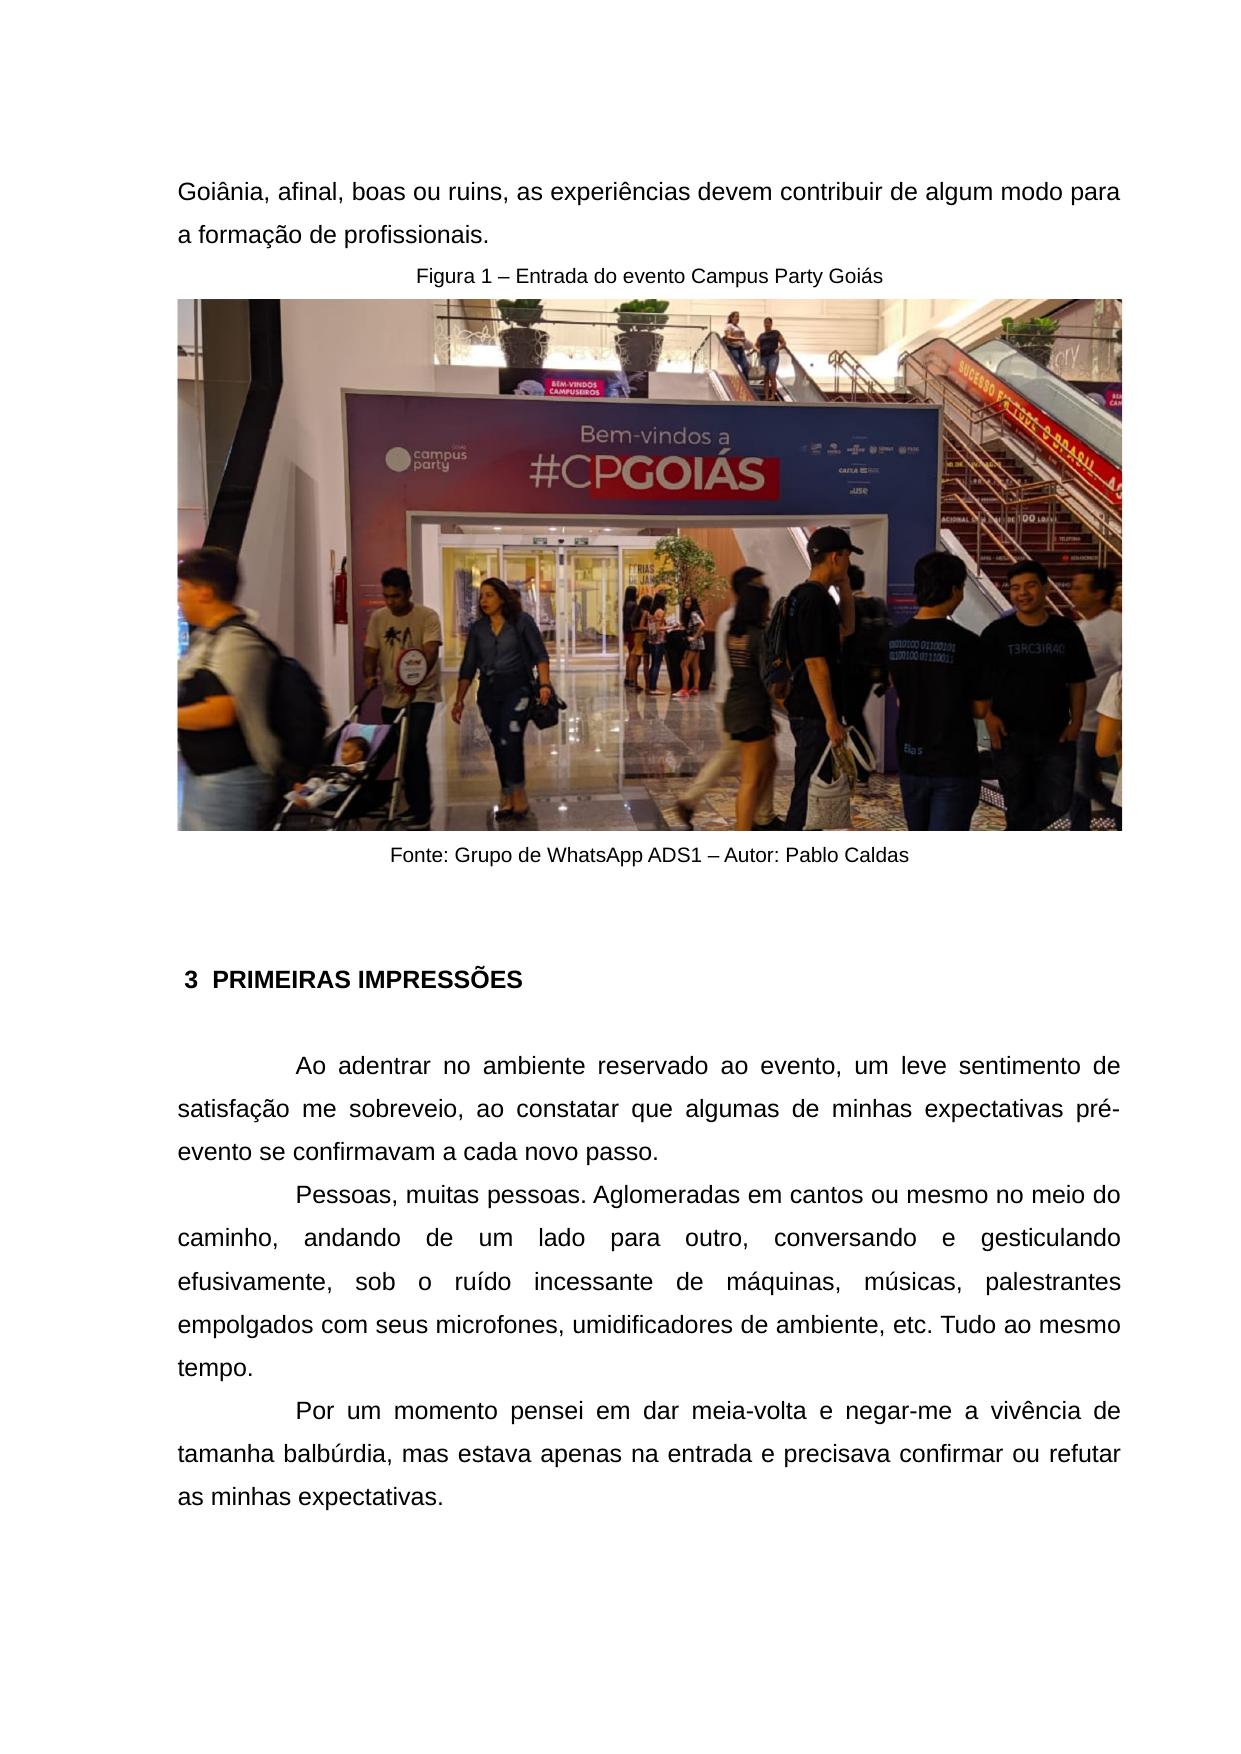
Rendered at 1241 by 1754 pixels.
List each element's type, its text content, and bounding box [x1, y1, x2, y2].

picture [177, 299, 1123, 831]
text Pessoas, muitas pessoas. Aglomeradas em cantos ou mesmo no meio do caminho, andando de um lado para outro, conversando e gesticulando efusivamente, sob o ruído incessante de máquinas, músicas, palestrantes empolgados com seus microfones, umidificadores de ambiente, etc. Tudo ao mesmo tempo. [177, 1180, 1122, 1382]
text Figura 1 – Entrada do evento Campus Party Goiás [177, 263, 1122, 287]
text Ao adentrar no ambiente reservado ao evento, um leve sentimento de satisfação me sobreveio, ao constatar que algumas de minhas expectativas pré-evento se confirmavam a cada novo passo. [177, 1051, 1122, 1166]
text Goiânia, afinal, boas ou ruins, as experiências devem contribuir de algum modo para a formação de profissionais. [177, 177, 1122, 249]
text Por um momento pensei em dar meia-volta e negar-me a vivência de tamanha balbúrdia, mas estava apenas na entrada e precisava confirmar ou refutar as minhas expectativas. [177, 1396, 1122, 1511]
list PRIMEIRAS IMPRESSÕES [177, 965, 1122, 993]
text Fonte: Grupo de WhatsApp ADS1 – Autor: Pablo Caldas [177, 831, 1122, 866]
